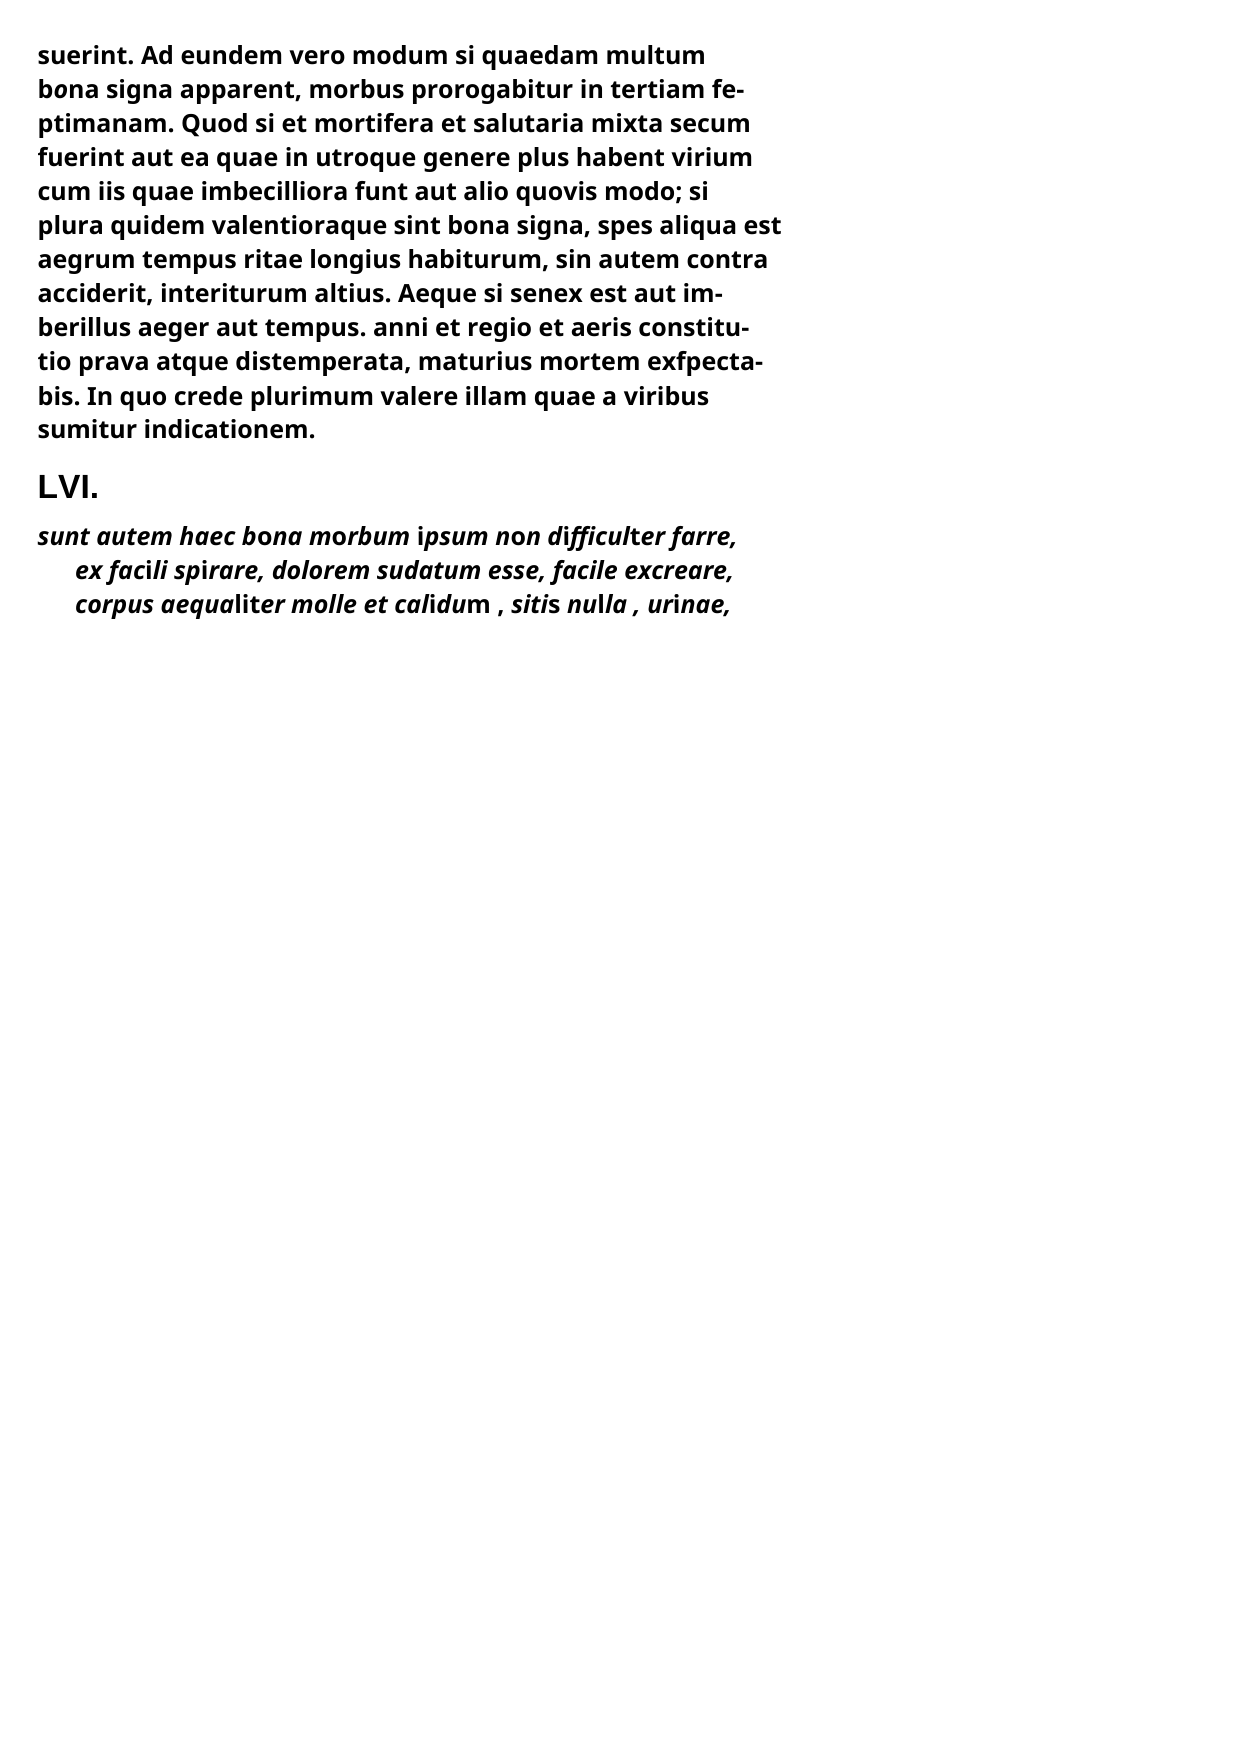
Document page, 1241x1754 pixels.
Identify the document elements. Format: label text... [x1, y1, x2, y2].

subtitle LVI. [37, 467, 1203, 506]
text suerint. Ad eundem vero modum si quaedam multum bona signa apparent, morbus prorogabitur in tertiam fe- ptimanam. Quod si et mortifera et salutaria mixta secum fuerint aut ea quae in utroque genere plus habent virium cum iis quae imbecilliora funt aut alio quovis modo; si plura quidem valentioraque sint bona signa, spes aliqua est aegrum tempus ritae longius habiturum, sin autem contra acciderit, interiturum altius. Aeque si senex est aut im- berillus aeger aut tempus. anni et regio et aeris constitu- tio prava atque distemperata, maturius mortem exfpecta- bis. In quo crede plurimum valere illam quae a viribus sumitur indicationem. [37, 37, 1203, 446]
text sunt autem haec bona morbum ipsum non difficulter farre, ex facili spirare, dolorem sudatum esse, facile excreare, corpus aequaliter molle et calidum , sitis nulla , urinae, [37, 518, 1203, 620]
